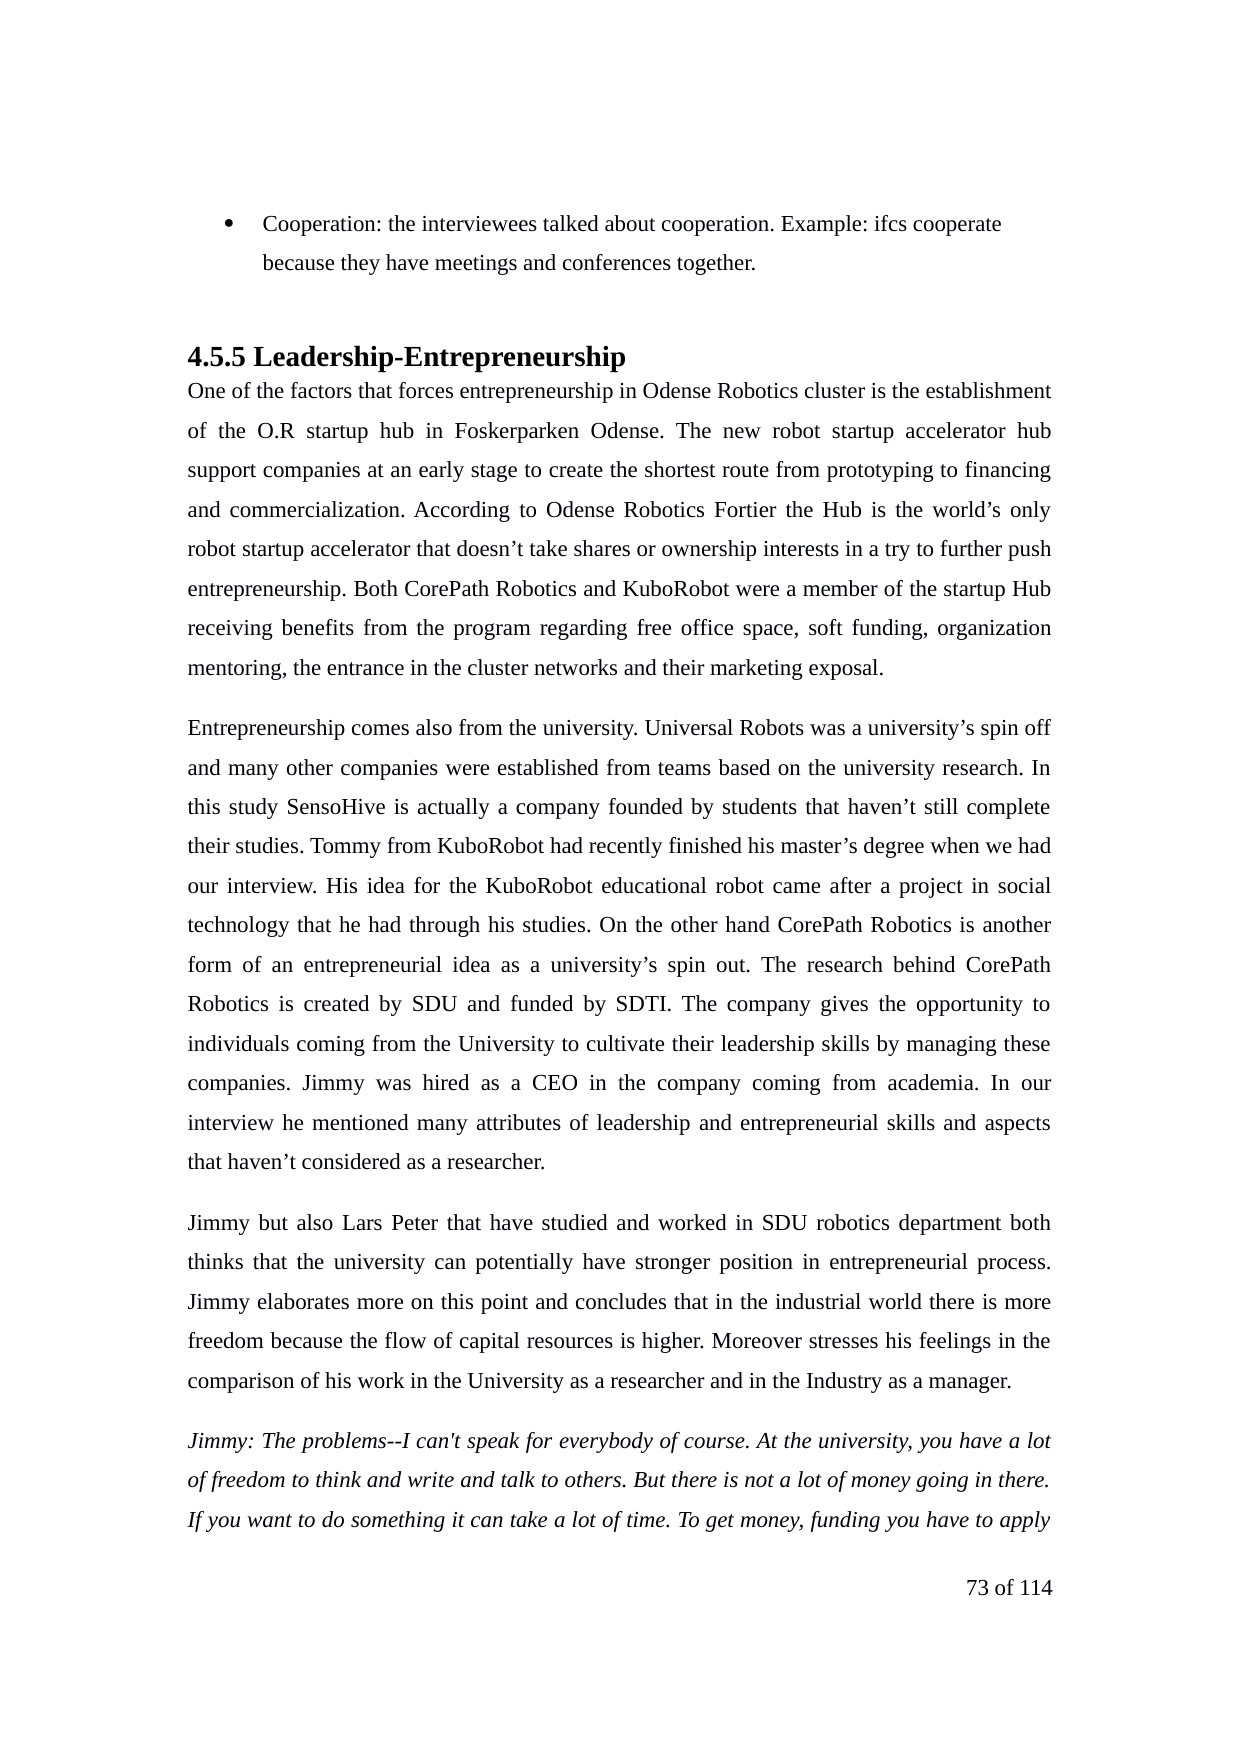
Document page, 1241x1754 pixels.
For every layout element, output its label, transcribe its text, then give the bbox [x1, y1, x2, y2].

text Jimmy but also Lars Peter that have studied and worked in SDU robotics department both thinks that the university can potentially have stronger position in entrepreneurial process. Jimmy elaborates more on this point and concludes that in the industrial world there is more freedom because the flow of capital resources is higher. Moreover stresses his feelings in the comparison of his work in the University as a researcher and in the Industry as a manager. [187, 1209, 1053, 1393]
text Jimmy: The problems--I can't speak for everybody of course. At the university, you have a lot of freedom to think and write and talk to others. But there is not a lot of money going in there. If you want to do something it can take a lot of time. To get money, funding you have to apply [187, 1427, 1053, 1532]
text Entrepreneurship comes also from the university. Universal Robots was a university’s spin off and many other companies were established from teams based on the university research. In this study SensoHive is actually a company founded by students that haven’t still complete their studies. Tommy from KuboRobot had recently finished his master’s degree when we had our interview. His idea for the KuboRobot educational robot came after a project in social technology that he had through his studies. On the other hand CorePath Robotics is another form of an entrepreneurial idea as a university’s spin out. The research behind CorePath Robotics is created by SDU and funded by SDTI. The company gives the opportunity to individuals coming from the University to cultivate their leadership skills by managing these companies. Jimmy was hired as a CEO in the company coming from academia. In our interview he mentioned many attributes of leadership and entrepreneurial skills and aspects that haven’t considered as a researcher. [187, 714, 1053, 1175]
list Cooperation: the interviewees talked about cooperation. Example: ifcs cooperate because they have meetings and conferences together. [225, 210, 1053, 276]
subtitle 4.5.5 Leadership-Entrepreneurship [187, 339, 1053, 372]
text One of the factors that forces entrepreneurship in Odense Robotics cluster is the establishment of the O.R startup hub in Foskerparken Odense. The new robot startup accelerator hub support companies at an early stage to create the shortest route from prototyping to financing and commercialization. According to Odense Robotics Fortier the Hub is the world’s only robot startup accelerator that doesn’t take shares or ownership interests in a try to further push entrepreneurship. Both CorePath Robotics and KuboRobot were a member of the startup Hub receiving benefits from the program regarding free office space, soft funding, organization mentoring, the entrance in the cluster networks and their marketing exposal. [187, 377, 1053, 680]
